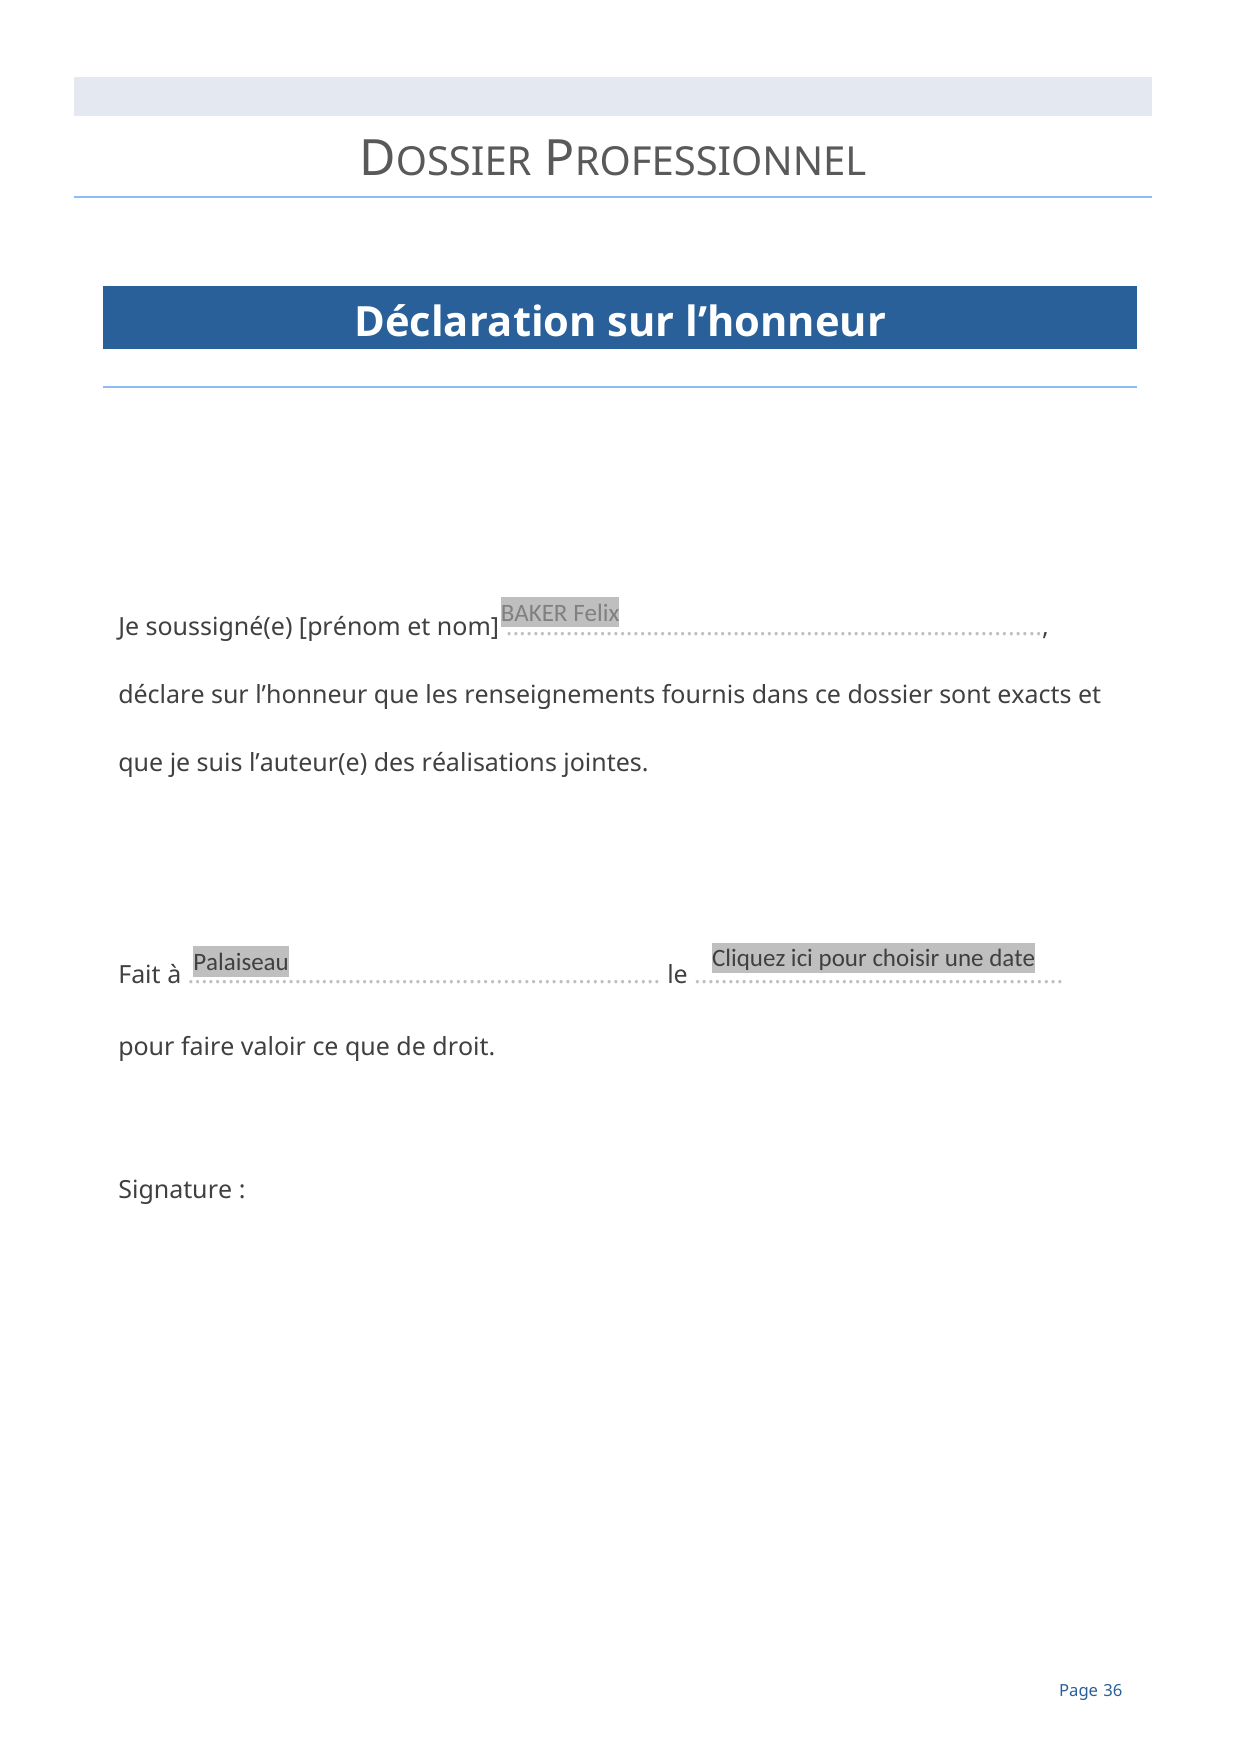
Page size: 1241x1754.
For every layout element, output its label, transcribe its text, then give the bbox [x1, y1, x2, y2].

text Signature : [118, 1172, 1122, 1206]
text déclare sur l’honneur que les renseignements fournis dans ce dossier sont exacts et que je suis l’auteur(e) des réalisations jointes. [118, 676, 1122, 779]
text Cliquez ici pour choisir une date [712, 942, 1041, 973]
text Fait à le [118, 956, 1122, 991]
text pour faire valoir ce que de droit. [118, 1028, 1122, 1062]
text BAKER Felix [501, 597, 1027, 627]
table_cell [103, 388, 1137, 445]
text Palaiseau [193, 946, 649, 977]
table_header Déclaration sur l’honneur [103, 286, 1137, 349]
table_cell [103, 349, 1137, 386]
text Je soussigné(e) [prénom et nom] , [118, 608, 1122, 642]
